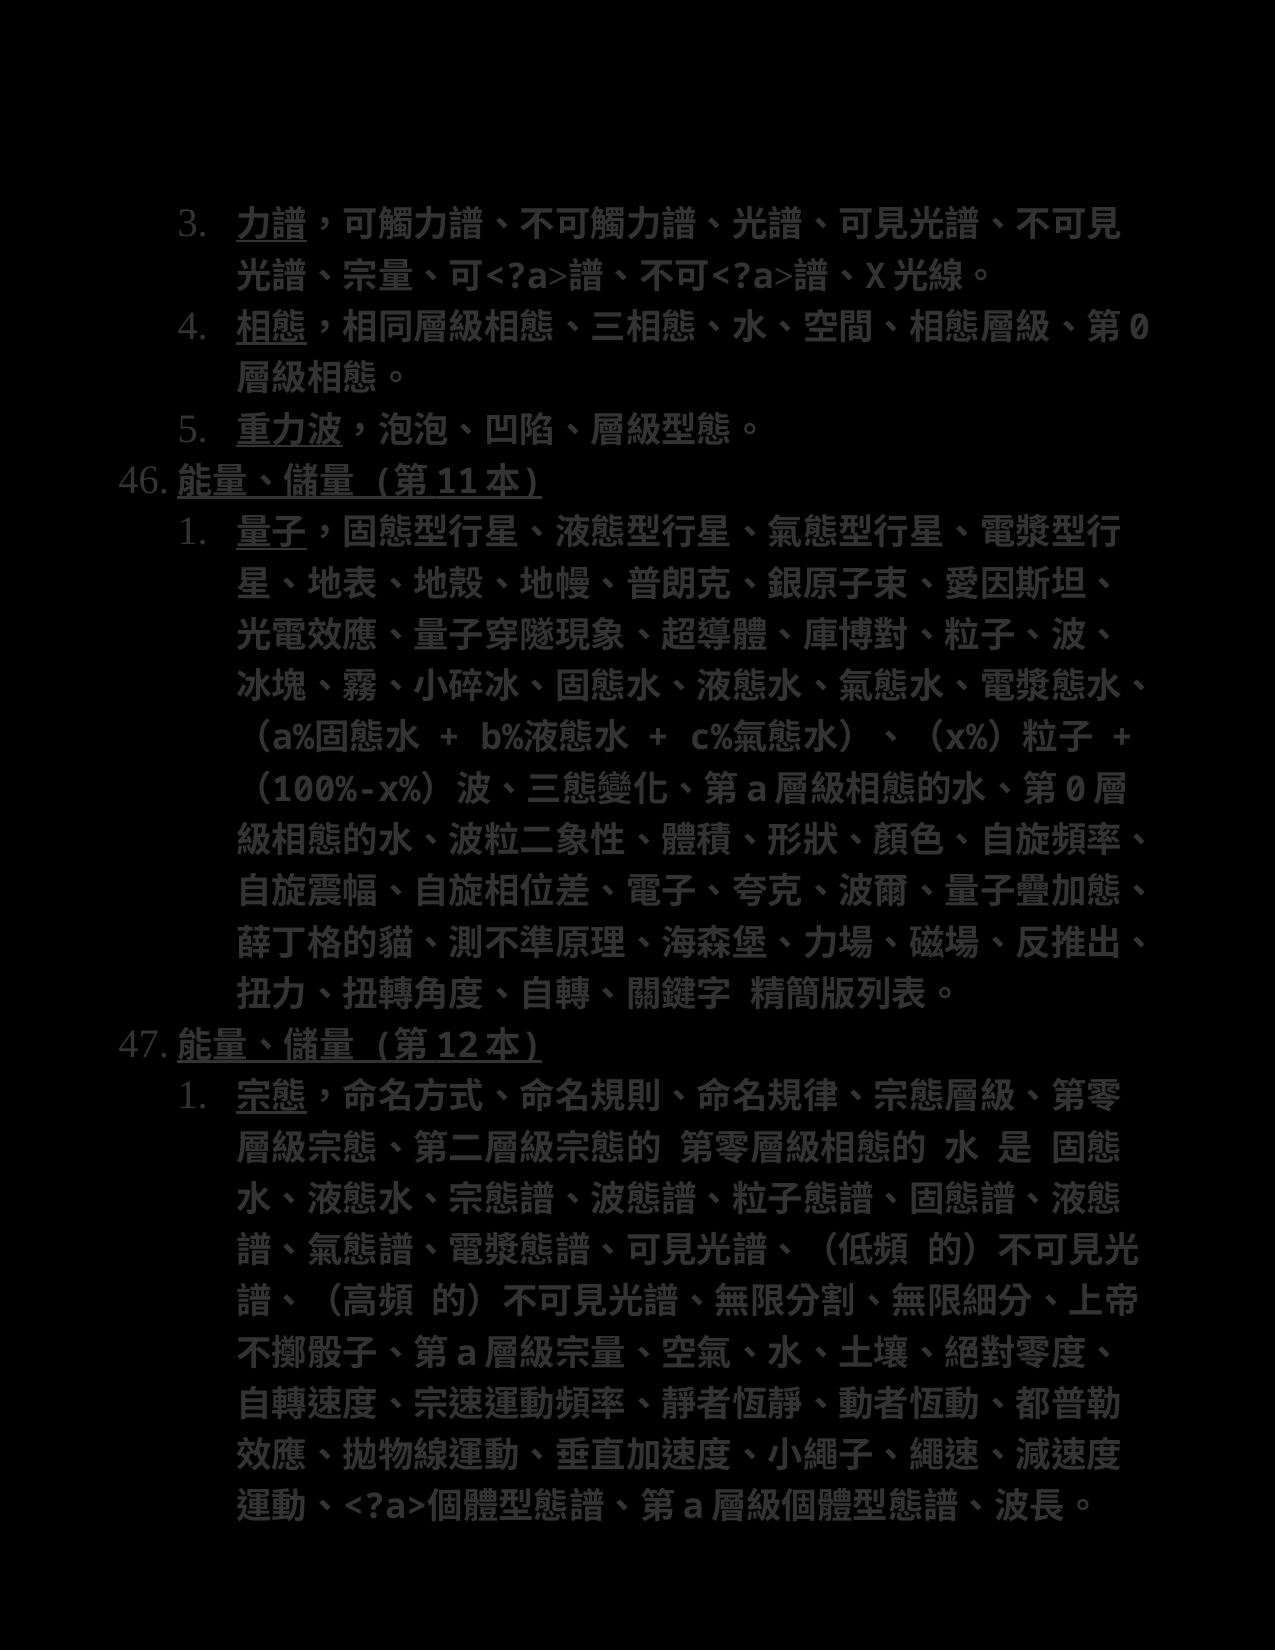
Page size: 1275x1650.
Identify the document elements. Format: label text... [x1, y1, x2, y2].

list 宗態，命名方式、命名規則、命名規律、宗態層級、第零層級宗態、第二層級宗態的 第零層級相態的 水 是 固態水、液態水、宗態譜、波態譜、粒子態譜、固態譜、液態譜、氣態譜、電漿態譜、可見光譜、（低頻 的）不可見光譜、（高頻 的）不可見光譜、無限分割、無限細分、上帝不擲骰子、第a層級宗量、空氣、水、土壤、絕對零度、自轉速度、宗速運動頻率、靜者恆靜、動者恆動、都普勒效應、拋物線運動、垂直加速度、小繩子、繩速、減速度運動、<?a>個體型態譜、第a層級個體型態譜、波長。 [177, 1068, 1157, 1529]
list 量子，固態型行星、液態型行星、氣態型行星、電漿型行星、地表、地殼、地幔、普朗克、銀原子束、愛因斯坦、光電效應、量子穿隧現象、超導體、庫博對、粒子、波、冰塊、霧、小碎冰、固態水、液態水、氣態水、電漿態水、（a%固態水 + b%液態水 + c%氣態水）、（x%）粒子 +（100%-x%）波、三態變化、第a層級相態的水、第0層級相態的水、波粒二象性、體積、形狀、顏色、自旋頻率、自旋震幅、自旋相位差、電子、夸克、波爾、量子疊加態、薛丁格的貓、測不準原理、海森堡、力場、磁場、反推出、扭力、扭轉角度、自轉、關鍵字 精簡版列表。 [177, 504, 1157, 1016]
list 重力波，泡泡、凹陷、層級型態。 [177, 401, 1157, 452]
list 能量、儲量 (第12本) [118, 1016, 1157, 1068]
list 能量、儲量 (第11本) [118, 452, 1157, 504]
list 力譜，可觸力譜、不可觸力譜、光譜、可見光譜、不可見光譜、宗量、可<?a>譜、不可<?a>譜、X光線。 [177, 196, 1157, 298]
list 相態，相同層級相態、三相態、水、空間、相態層級、第0層級相態。 [177, 298, 1157, 401]
